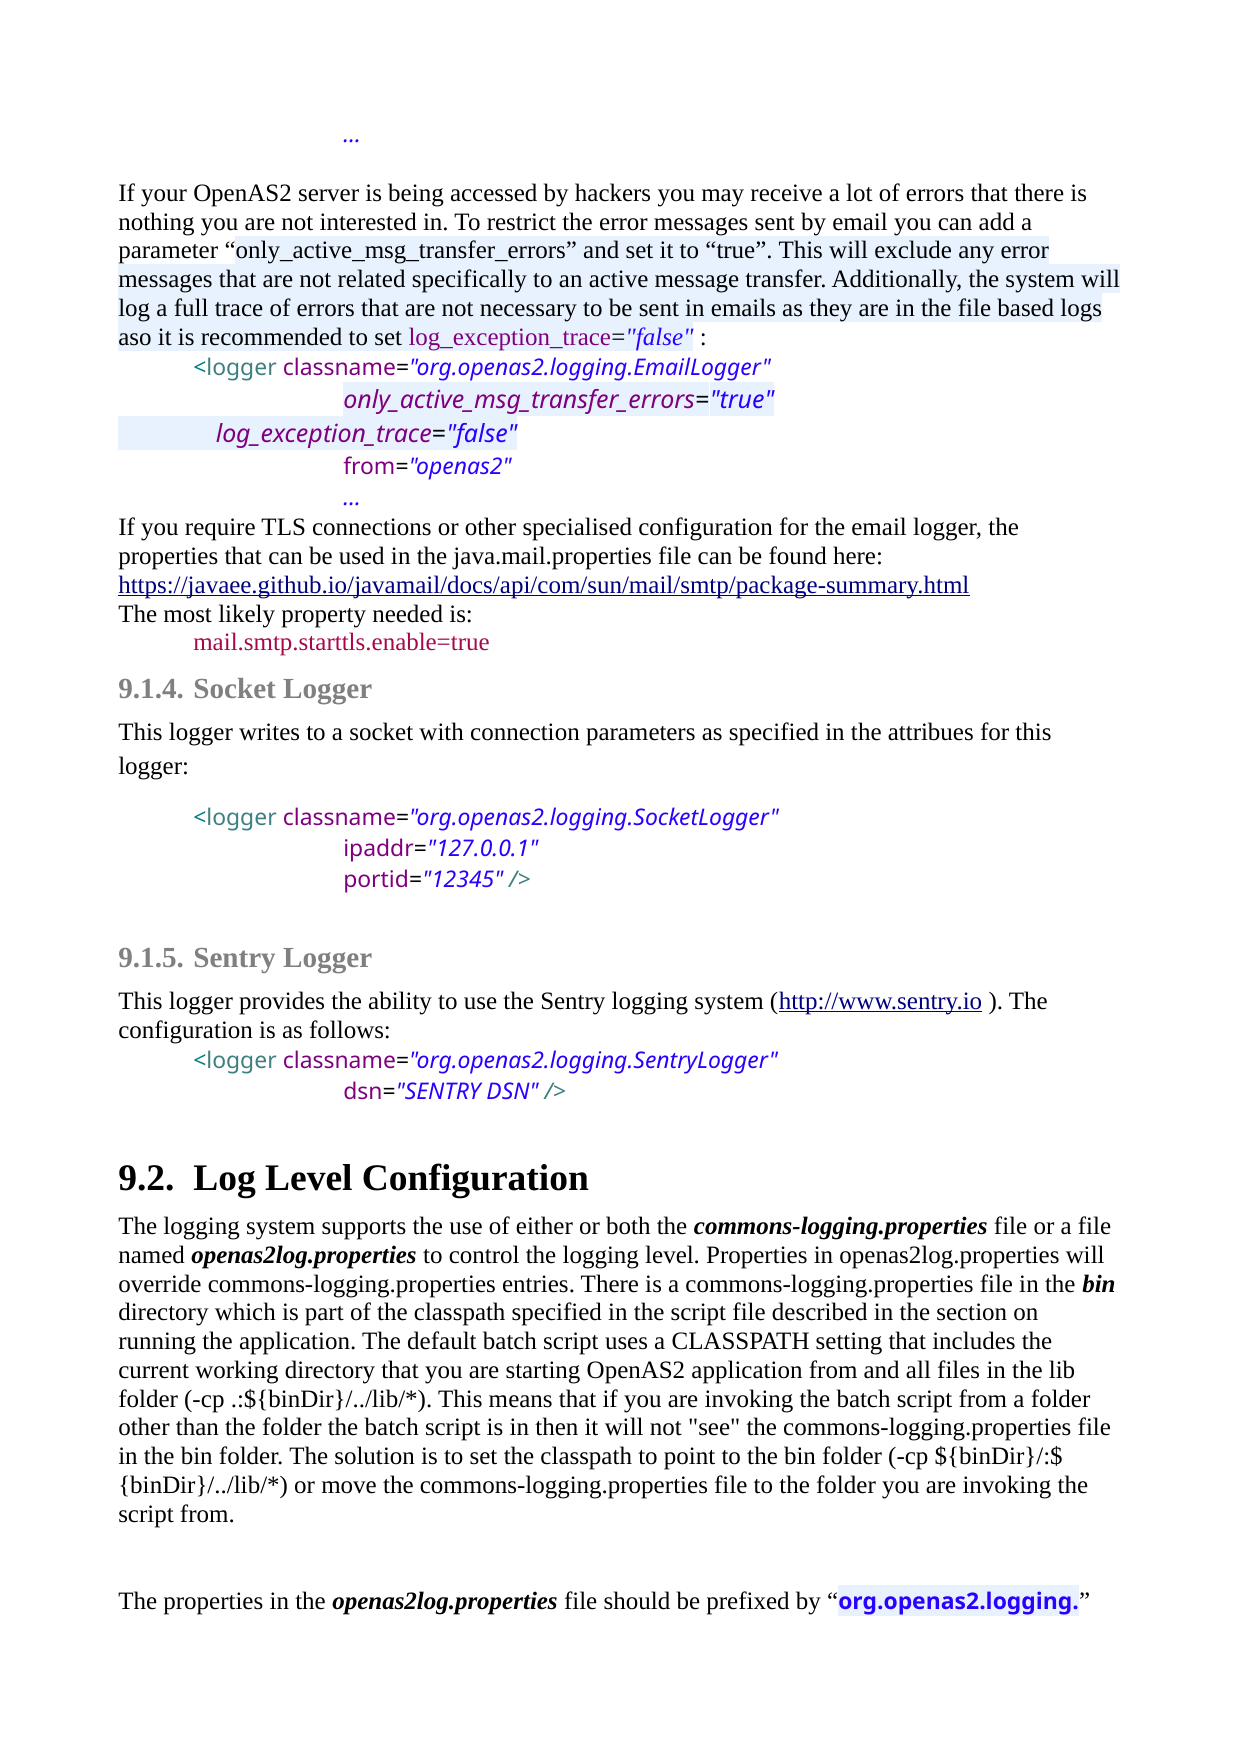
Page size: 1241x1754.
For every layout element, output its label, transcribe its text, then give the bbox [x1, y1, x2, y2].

text only_active_msg_transfer_errors="true" [118, 382, 1122, 416]
text mail.smtp.starttls.enable=true [193, 627, 1122, 656]
text portid="12345" /> [118, 863, 1122, 894]
text … [118, 481, 1122, 512]
text <logger classname="org.openas2.logging.EmailLogger" [118, 351, 1122, 382]
subtitle Sentry Logger [118, 940, 1122, 973]
subtitle Log Level Configuration [118, 1156, 1122, 1199]
text If your OpenAS2 server is being accessed by hackers you may receive a lot of errors that there is nothing you are not interested in. To restrict the error messages sent by email you can add a parameter “only_active_msg_transfer_errors” and set it to “true”. This will exclude any error messages that are not related specifically to an active message transfer. Additionally, the system will log a full trace of errors that are not necessary to be sent in emails as they are in the file based logs aso it is recommended to set log_exception_trace="false" : [118, 178, 1122, 351]
text The properties in the openas2log.properties file should be prefixed by “org.openas2.logging.” [118, 1585, 1122, 1616]
text If you require TLS connections or other specialised configuration for the email logger, the properties that can be used in the java.mail.properties file can be found here: [118, 512, 1122, 570]
text ipaddr="127.0.0.1" [118, 832, 1122, 863]
text https://javaee.github.io/javamail/docs/api/com/sun/mail/smtp/package-summary.html [118, 570, 1122, 599]
subtitle Socket Logger [118, 671, 1122, 704]
text from="openas2" [118, 450, 1122, 481]
text This logger writes to a socket with connection parameters as specified in the attribues for this logger: [118, 717, 1122, 780]
text log_exception_trace="false" [118, 416, 1122, 450]
text <logger classname="org.openas2.logging.SentryLogger" [193, 1043, 1122, 1075]
text dsn="SENTRY DSN" /> [118, 1075, 1122, 1106]
text The logging system supports the use of either or both the commons-logging.properties file or a file named openas2log.properties to control the logging level. Properties in openas2log.properties will override commons-logging.properties entries. There is a commons-logging.properties file in the bin directory which is part of the classpath specified in the script file described in the section on running the application. The default batch script uses a CLASSPATH setting that includes the current working directory that you are starting OpenAS2 application from and all files in the lib folder (-cp .:${binDir}/../lib/*). This means that if you are invoking the batch script from a folder other than the folder the batch script is in then it will not "see" the commons-logging.properties file in the bin folder. The solution is to set the classpath to point to the bin folder (-cp ${binDir}/:${binDir}/../lib/*) or move the commons-logging.properties file to the folder you are invoking the script from. [118, 1211, 1122, 1527]
text <logger classname="org.openas2.logging.SocketLogger" [193, 800, 1122, 832]
text The most likely property needed is: [118, 599, 1122, 627]
text … [118, 118, 1122, 149]
text This logger provides the ability to use the Sentry logging system (http://www.sentry.io ). The configuration is as follows: [118, 986, 1122, 1043]
